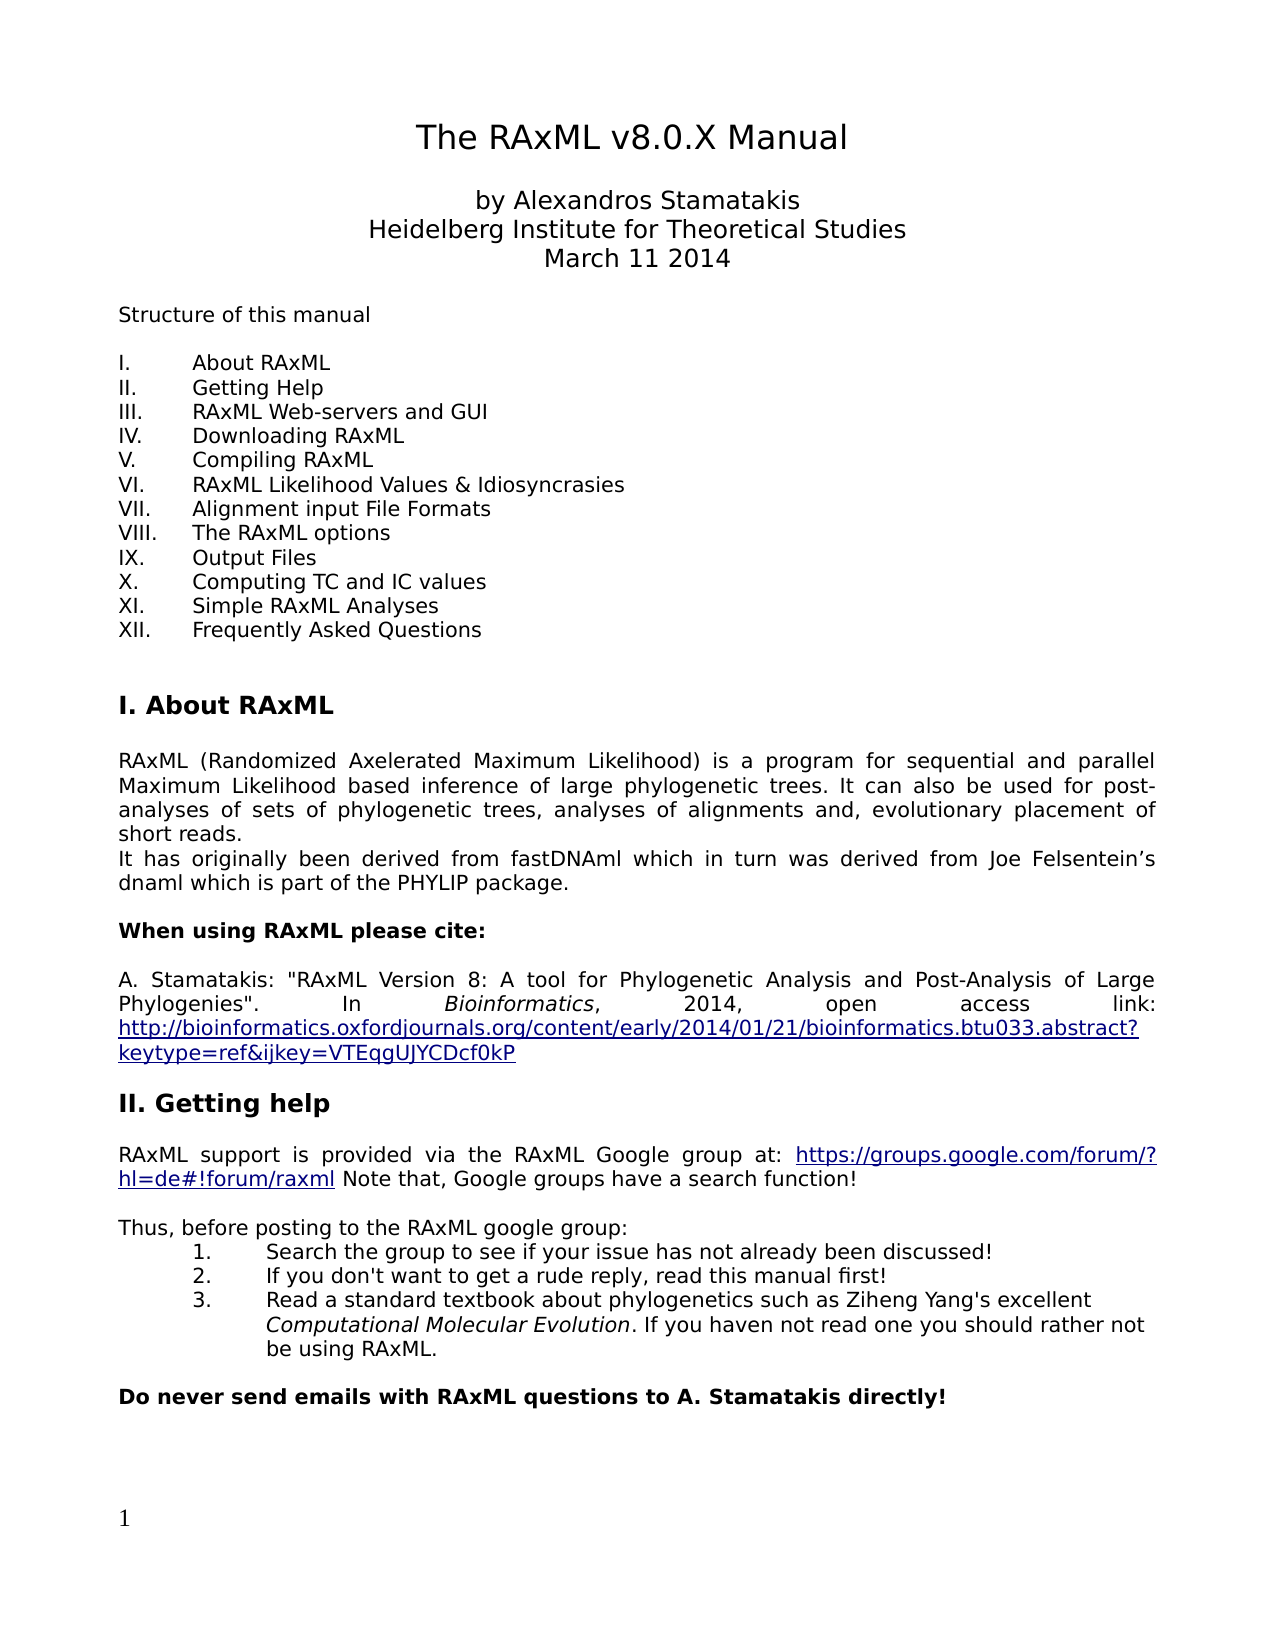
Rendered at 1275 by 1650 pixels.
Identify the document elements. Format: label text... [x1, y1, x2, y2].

text When using RAxML please cite: [118, 919, 1157, 944]
list X. Computing TC and IC values [81, 570, 1157, 594]
text Heidelberg Institute for Theoretical Studies [118, 215, 1157, 244]
list XII. Frequently Asked Questions [81, 618, 1157, 643]
text March 11 2014 [118, 244, 1157, 274]
text RAxML support is provided via the RAxML Google group at: https://groups.google.com/forum/?hl=de#!forum/raxml Note that, Google groups have a search function! [118, 1143, 1157, 1191]
list Read a standard textbook about phylogenetics such as Ziheng Yang's excellent Computational Molecular Evolution. If you haven not read one you should rather not be using RAxML. [192, 1288, 1157, 1361]
list VI. RAxML Likelihood Values & Idiosyncrasies [81, 473, 1157, 497]
list V. Compiling RAxML [81, 448, 1157, 473]
text I. About RAxML [118, 691, 1157, 720]
list IV. Downloading RAxML [81, 424, 1157, 448]
text A. Stamatakis: "RAxML Version 8: A tool for Phylogenetic Analysis and Post-Analysis of Large Phylogenies". In Bioinformatics, 2014, open access link: http://bioinformatics.oxfordjournals.org/content/early/2014/01/21/bioinformatics.btu033.abstract?keytype=ref&ijkey=VTEqgUJYCDcf0kP [118, 968, 1157, 1065]
text Thus, before posting to the RAxML google group: [118, 1216, 1157, 1240]
list Structure of this manual [81, 303, 1157, 327]
list XI. Simple RAxML Analyses [81, 594, 1157, 618]
list VIII. The RAxML options [81, 521, 1157, 546]
list IX. Output Files [81, 546, 1157, 570]
list II. Getting Help [81, 376, 1157, 400]
text RAxML (Randomized Axelerated Maximum Likelihood) is a program for sequential and parallel Maximum Likelihood based inference of large phylogenetic trees. It can also be used for post-analyses of sets of phylogenetic trees, analyses of alignments and, evolutionary placement of short reads. [118, 749, 1157, 847]
list I. About RAxML [81, 351, 1157, 376]
list II. Getting help [118, 1089, 1157, 1118]
list If you don't want to get a rude reply, read this manual first! [192, 1264, 1157, 1288]
text by Alexandros Stamatakis [118, 186, 1157, 215]
text It has originally been derived from fastDNAml which in turn was derived from Joe Felsentein’s dnaml which is part of the PHYLIP package. [118, 847, 1157, 895]
list III. RAxML Web-servers and GUI [81, 400, 1157, 424]
text The RAxML v8.0.X Manual [118, 118, 1157, 157]
list Search the group to see if your issue has not already been discussed! [192, 1240, 1157, 1264]
text Do never send emails with RAxML questions to A. Stamatakis directly! [118, 1385, 1157, 1410]
list VII. Alignment input File Formats [81, 497, 1157, 521]
